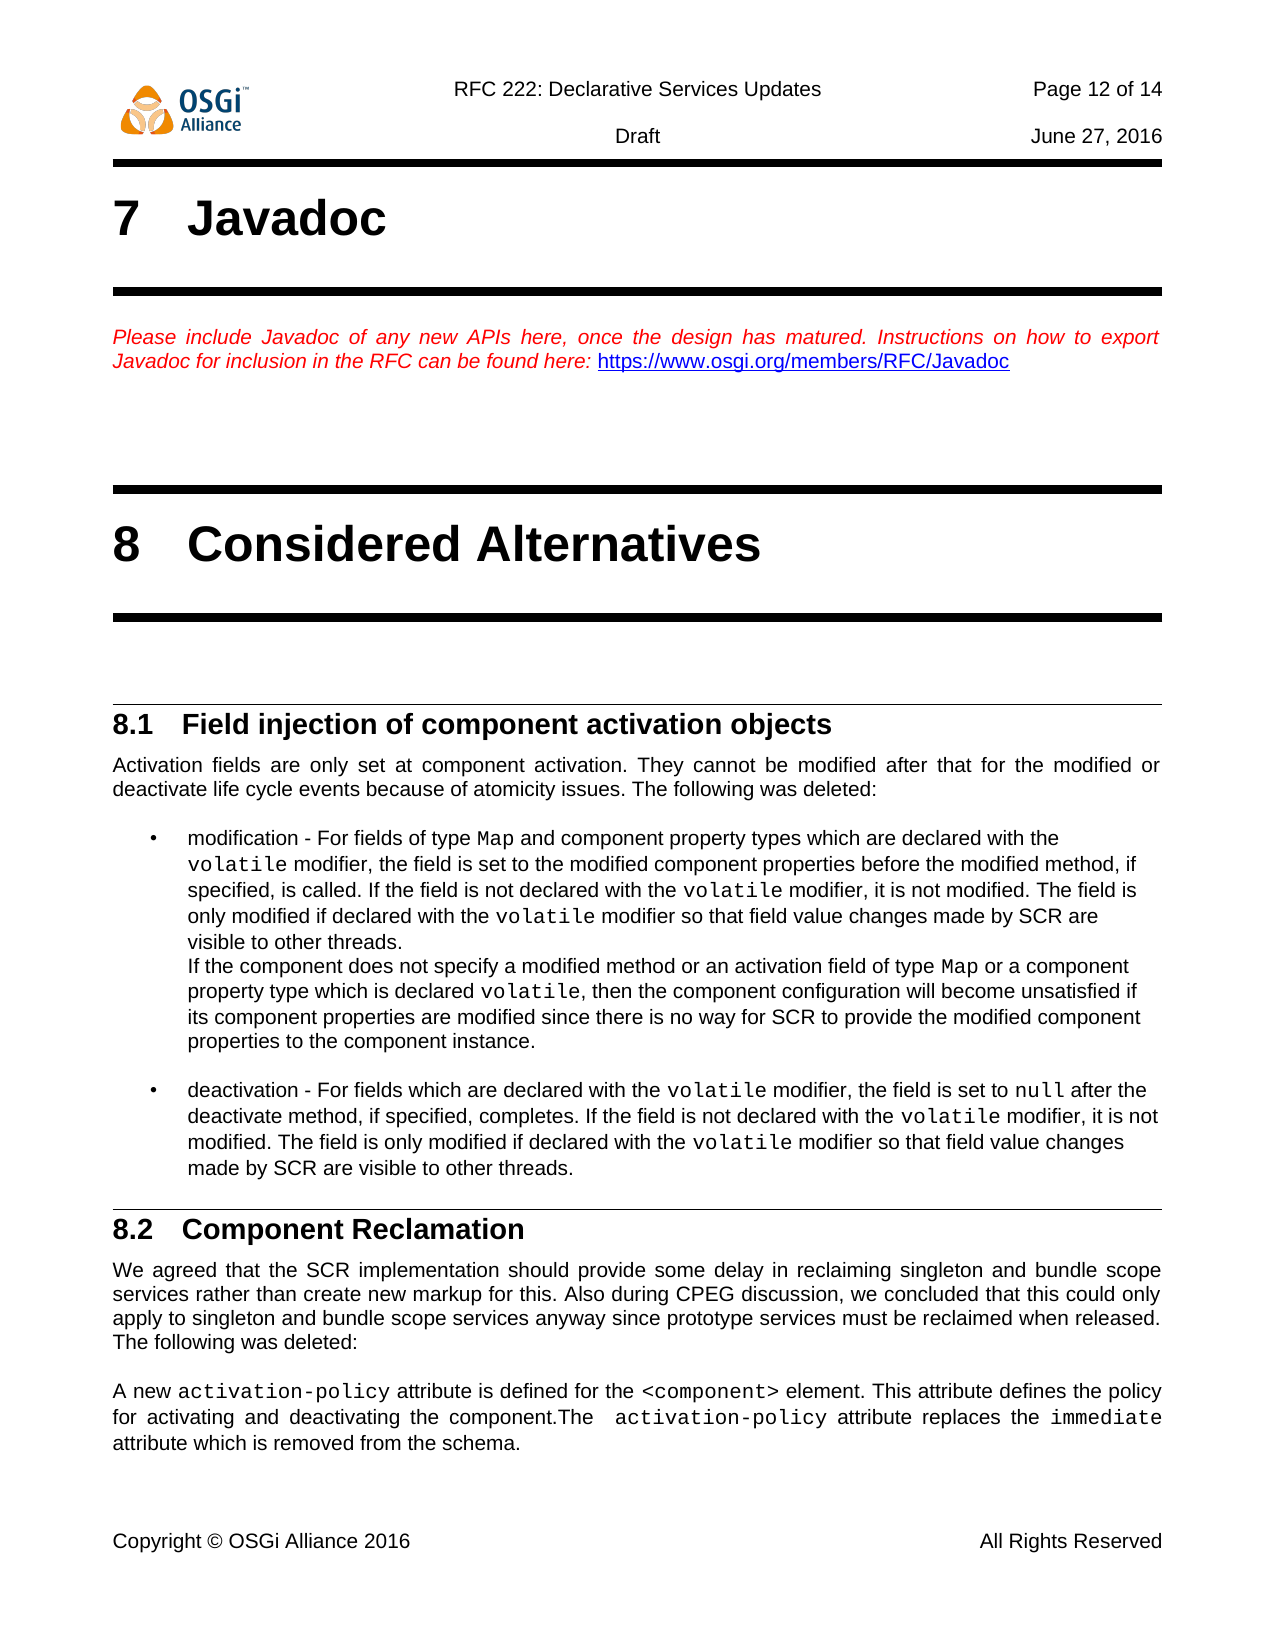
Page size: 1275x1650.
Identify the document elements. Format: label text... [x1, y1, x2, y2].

subtitle Field injection of component activation objects [112, 705, 1162, 741]
text A new activation-policy attribute is defined for the <component> element. This attribute defines the policy for activating and deactivating the component.The activation-policy attribute replaces the immediate attribute which is removed from the schema. [112, 1379, 1162, 1454]
text We agreed that the SCR implementation should provide some delay in reclaiming singleton and bundle scope services rather than create new markup for this. Also during CPEG discussion, we concluded that this could only apply to singleton and bundle scope services anyway since prototype services must be reclaimed when released. The following was deleted: [112, 1258, 1162, 1354]
subtitle Component Reclamation [112, 1210, 1162, 1245]
list deactivation - For fields which are declared with the volatile modifier, the field is set to null after the deactivate method, if specified, completes. If the field is not declared with the volatile modifier, it is not modified. The field is only modified if declared with the volatile modifier so that field value changes made by SCR are visible to other threads. [150, 1078, 1162, 1179]
list modification - For fields of type Map and component property types which are declared with the volatile modifier, the field is set to the modified component properties before the modified method, if specified, is called. If the field is not declared with the volatile modifier, it is not modified. The field is only modified if declared with the volatile modifier so that field value changes made by SCR are visible to other threads. If the component does not specify a modified method or an activation field of type Map or a component property type which is declared volatile, then the component configuration will become unsatisfied if its component properties are modified since there is no way for SCR to provide the modified component properties to the component instance. [150, 826, 1162, 1053]
picture [113, 78, 257, 142]
subtitle Javadoc [112, 160, 1162, 296]
text Activation fields are only set at component activation. They cannot be modified after that for the modified or deactivate life cycle events because of atomicity issues. The following was deleted: [112, 753, 1162, 801]
text Please include Javadoc of any new APIs here, once the design has matured. Instructions on how to export Javadoc for inclusion in the RFC can be found here: https://www.osgi.org/members/RFC/Javadoc [112, 325, 1162, 373]
subtitle Considered Alternatives [112, 486, 1162, 622]
